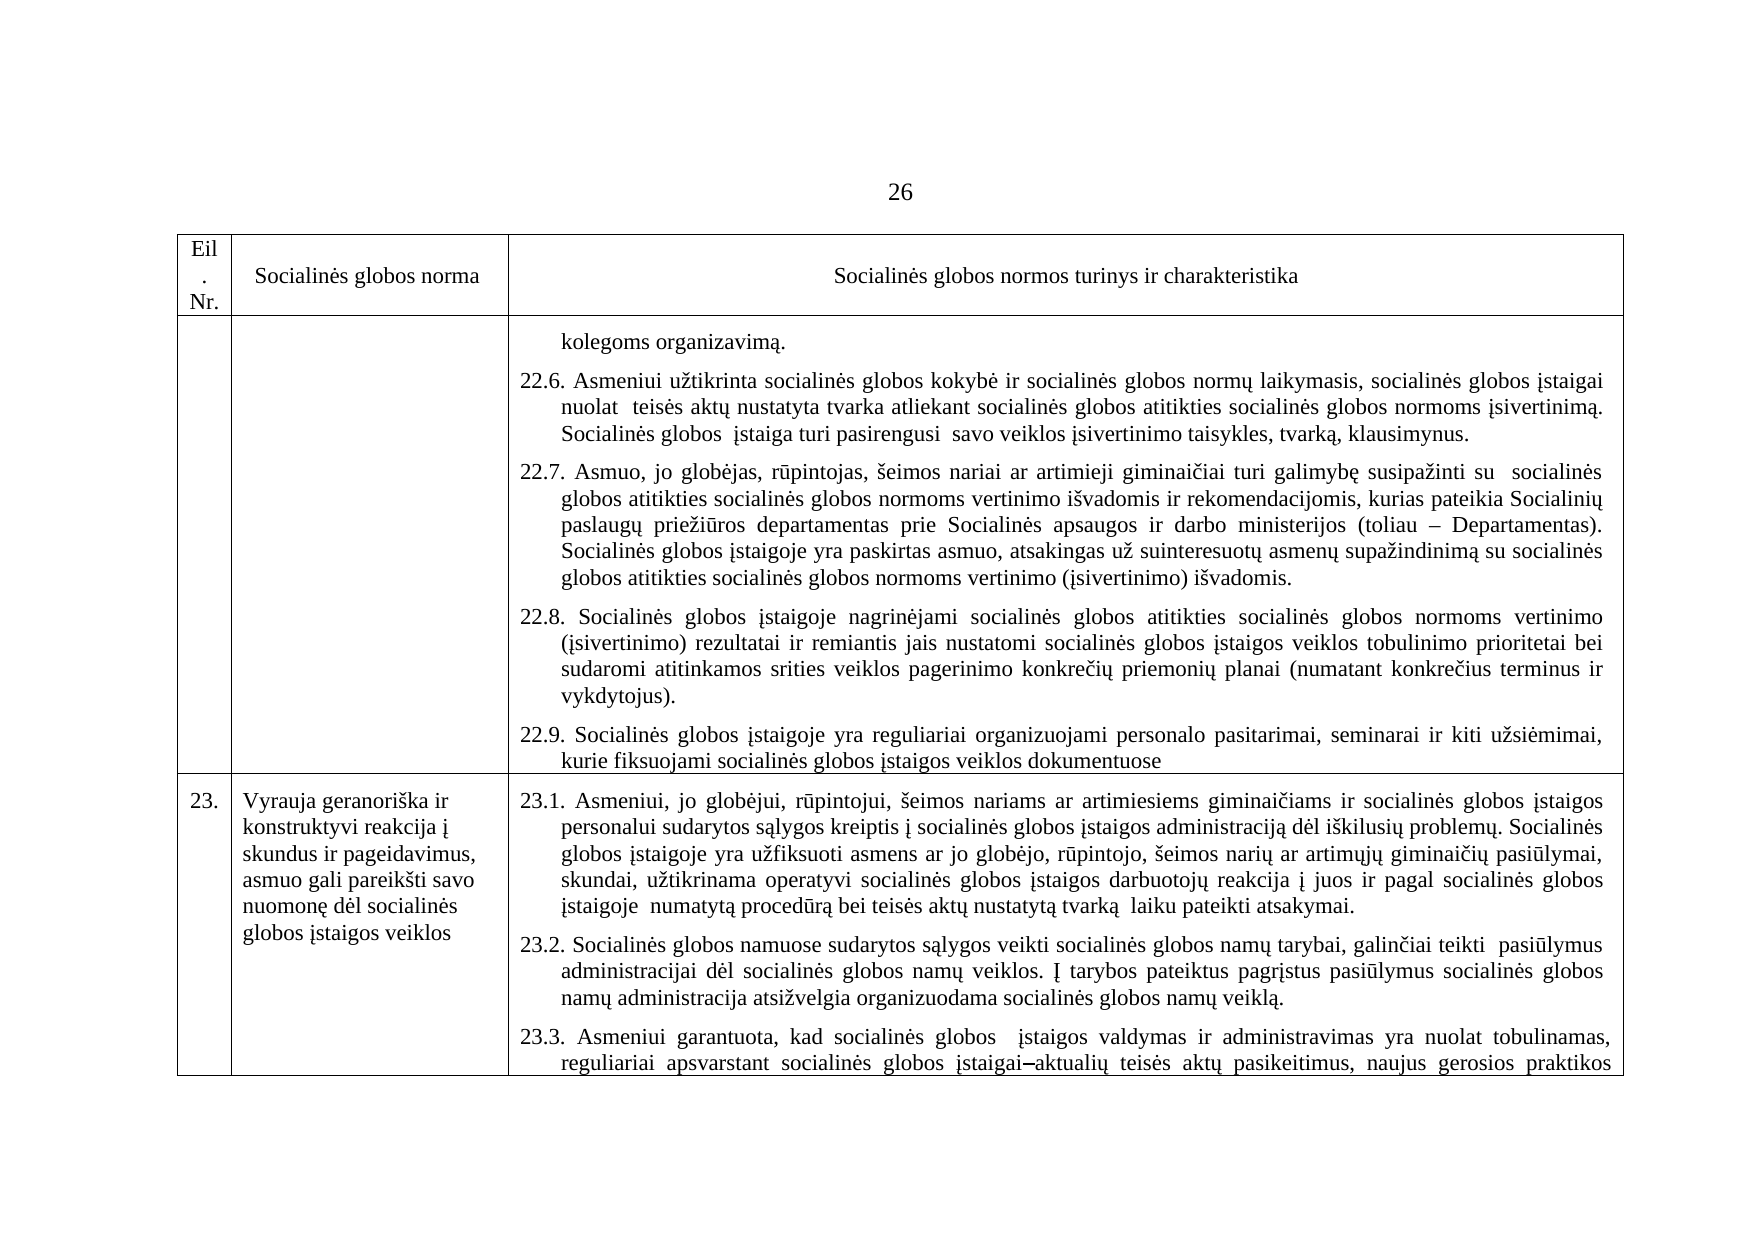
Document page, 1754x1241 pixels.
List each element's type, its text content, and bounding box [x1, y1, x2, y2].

table_cell [178, 316, 231, 773]
table_cell Vyrauja geranoriška ir konstruktyvi reakcija į skundus ir pageidavimus, asmuo gali pareikšti savo nuomonę dėl socialinės globos įstaigos veiklos [232, 774, 508, 1075]
table_cell [232, 316, 508, 773]
table_header Socialinės globos normos turinys ir charakteristika [509, 235, 1623, 314]
table_cell 23.1. Asmeniui, jo globėjui, rūpintojui, šeimos nariams ar artimiesiems giminaičiams ir socialinės globos įstaigos personalui sudarytos sąlygos kreiptis į socialinės globos įstaigos administraciją dėl iškilusių problemų. Socialinės globos įstaigoje yra užfiksuoti asmens ar jo globėjo, rūpintojo, šeimos narių ar artimųjų giminaičių pasiūlymai, skundai, užtikrinama operatyvi socialinės globos įstaigos darbuotojų reakcija į juos ir pagal socialinės globos įstaigoje numatytą procedūrą bei teisės aktų nustatytą tvarką laiku pateikti atsakymai. 23.2. Socialinės globos namuose sudarytos sąlygos veikti socialinės globos namų tarybai, galinčiai teikti pasiūlymus administracijai dėl socialinės globos namų veiklos. Į tarybos pateiktus pagrįstus pasiūlymus socialinės globos namų administracija atsižvelgia organizuodama socialinės globos namų veiklą. 23.3. Asmeniui garantuota, kad socialinės globos įstaigos valdymas ir administravimas yra nuolat tobulinamas, reguliariai apsvarstant socialinės globos įstaigai aktualių teisės aktų pasikeitimus, naujus gerosios praktikos [509, 774, 1623, 1075]
table_cell kolegoms organizavimą. 22.6. Asmeniui užtikrinta socialinės globos kokybė ir socialinės globos normų laikymasis, socialinės globos įstaigai nuolat teisės aktų nustatyta tvarka atliekant socialinės globos atitikties socialinės globos normoms įsivertinimą. Socialinės globos įstaiga turi pasirengusi savo veiklos įsivertinimo taisykles, tvarką, klausimynus. 22.7. Asmuo, jo globėjas, rūpintojas, šeimos nariai ar artimieji giminaičiai turi galimybę susipažinti su socialinės globos atitikties socialinės globos normoms vertinimo išvadomis ir rekomendacijomis, kurias pateikia Socialinių paslaugų priežiūros departamentas prie Socialinės apsaugos ir darbo ministerijos (toliau – Departamentas). Socialinės globos įstaigoje yra paskirtas asmuo, atsakingas už suinteresuotų asmenų supažindinimą su socialinės globos atitikties socialinės globos normoms vertinimo (įsivertinimo) išvadomis. 22.8. Socialinės globos įstaigoje nagrinėjami socialinės globos atitikties socialinės globos normoms vertinimo (įsivertinimo) rezultatai ir remiantis jais nustatomi socialinės globos įstaigos veiklos tobulinimo prioritetai bei sudaromi atitinkamos srities veiklos pagerinimo konkrečių priemonių planai (numatant konkrečius terminus ir vykdytojus). 22.9. Socialinės globos įstaigoje yra reguliariai organizuojami personalo pasitarimai, seminarai ir kiti užsiėmimai, kurie fiksuojami socialinės globos įstaigos veiklos dokumentuose [509, 316, 1623, 773]
table_header Eil. Nr. [178, 235, 231, 314]
table_header Socialinės globos norma [232, 235, 508, 314]
table_cell 23. [178, 774, 231, 1075]
